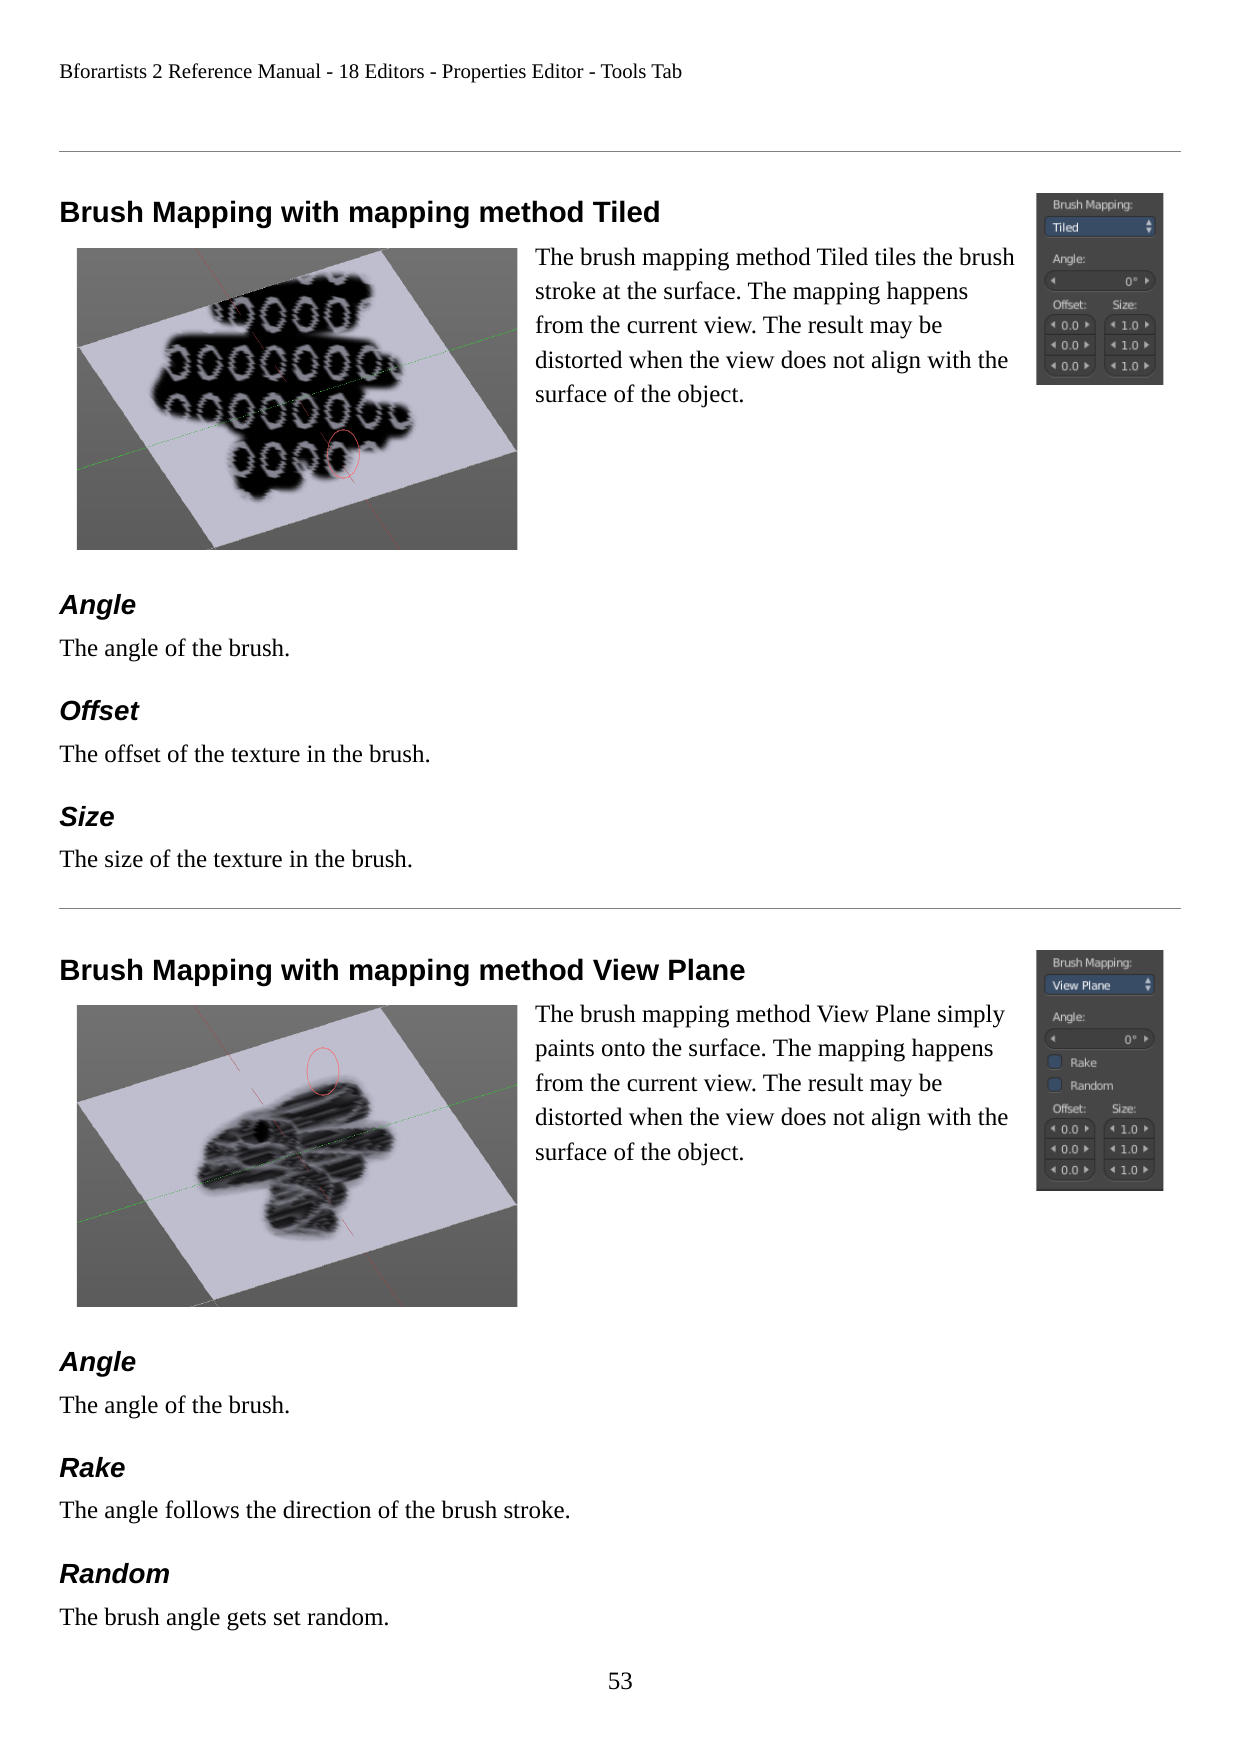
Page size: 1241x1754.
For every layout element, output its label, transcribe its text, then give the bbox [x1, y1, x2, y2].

subtitle Random [59, 1557, 1181, 1589]
picture [1036, 193, 1164, 385]
picture [76, 1005, 518, 1307]
text The brush mapping method View Plane simply paints onto the surface. The mapping happens from the current view. The result may be distorted when the view does not align with the surface of the object. [59, 999, 1036, 1165]
text The brush angle gets set random. [59, 1602, 1181, 1630]
subtitle Rake [59, 1451, 1181, 1483]
subtitle Offset [59, 694, 1181, 726]
subtitle Angle [59, 1345, 1181, 1377]
text The offset of the texture in the brush. [59, 739, 1181, 767]
subtitle Brush Mapping with mapping method View Plane [59, 952, 1036, 986]
text The angle of the brush. [59, 633, 1181, 661]
text The angle follows the direction of the brush stroke. [59, 1496, 1181, 1524]
text The brush mapping method Tiled tiles the brush stroke at the surface. The mapping happens from the current view. The result may be distorted when the view does not align with the surface of the object. [59, 242, 1181, 408]
subtitle Brush Mapping with mapping method Tiled [59, 195, 1036, 229]
subtitle Size [59, 800, 1181, 832]
picture [1036, 950, 1164, 1191]
text The angle of the brush. [59, 1390, 1181, 1418]
text The size of the texture in the brush. [59, 844, 1181, 873]
picture [76, 248, 518, 550]
subtitle Angle [59, 588, 1181, 620]
